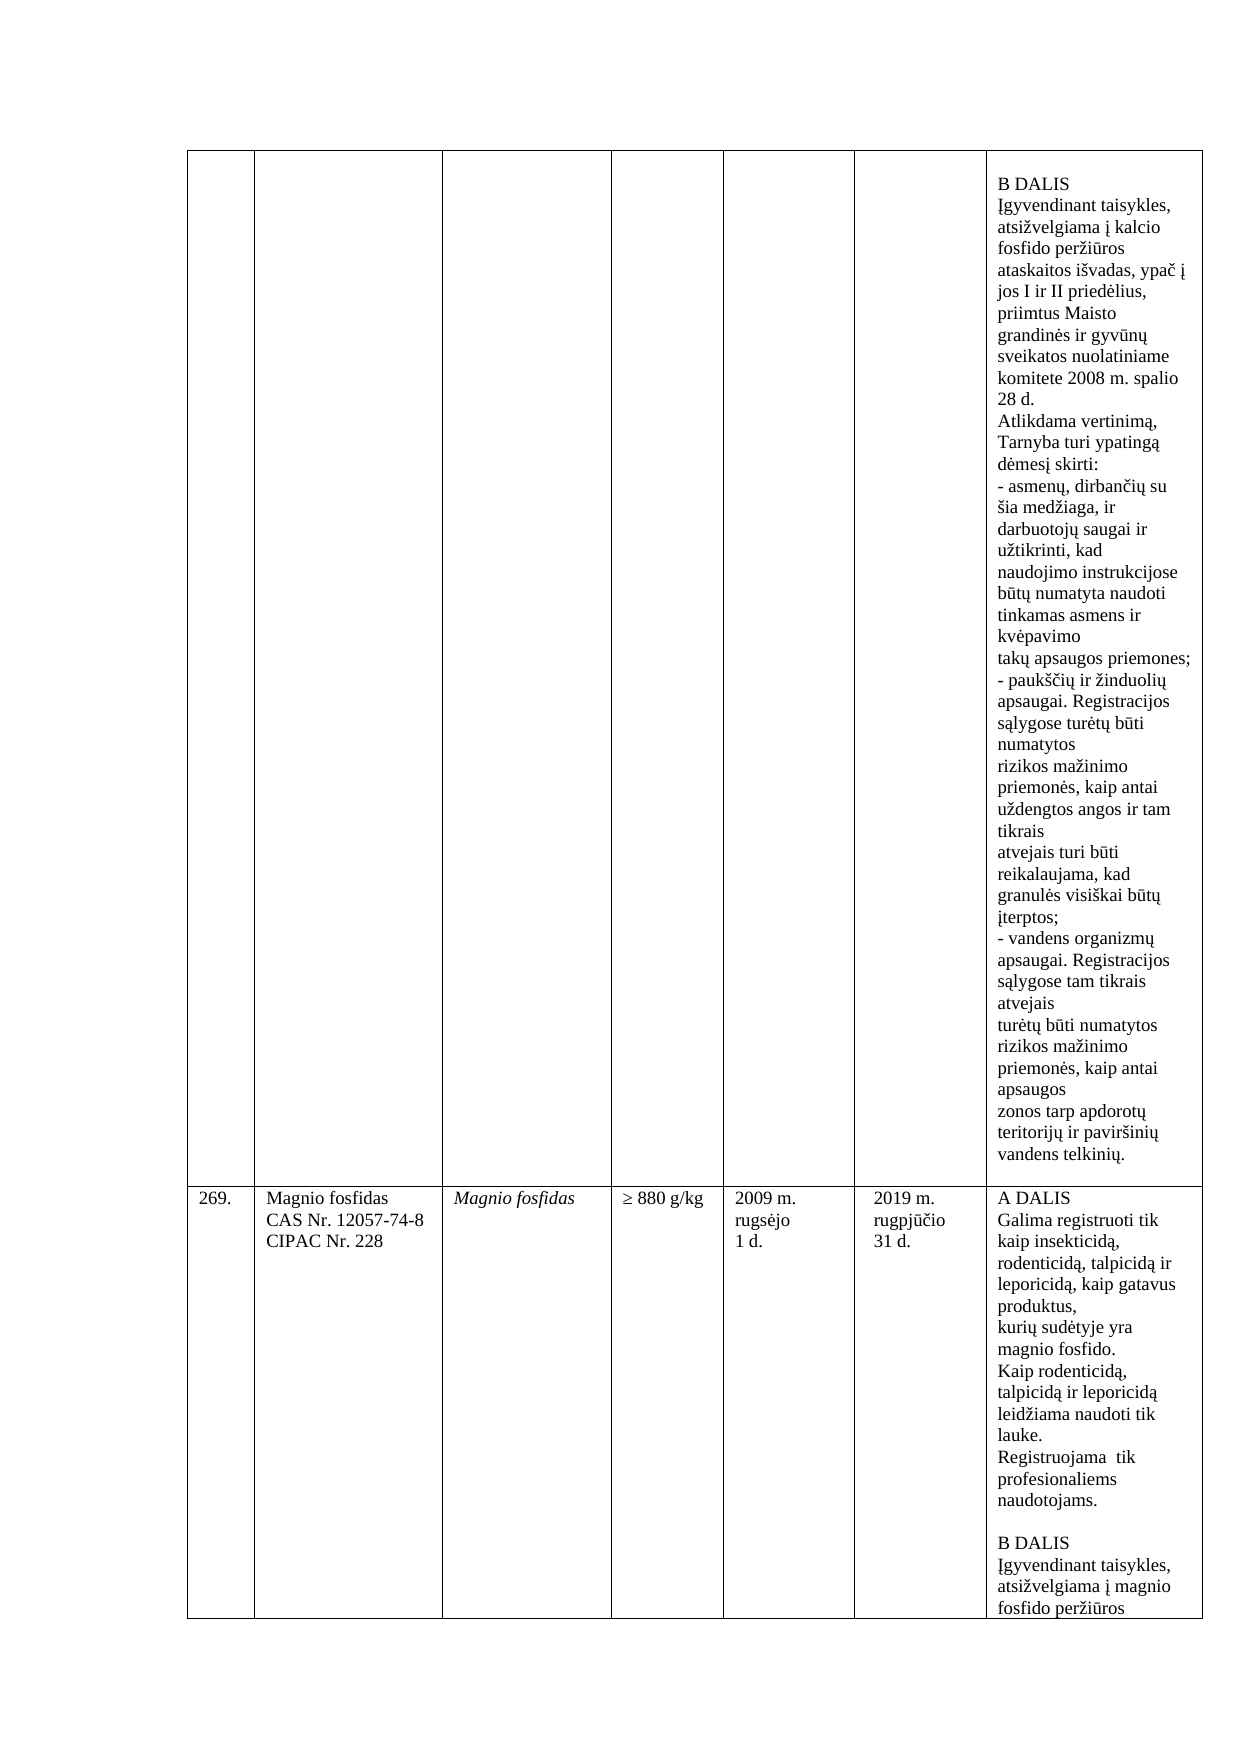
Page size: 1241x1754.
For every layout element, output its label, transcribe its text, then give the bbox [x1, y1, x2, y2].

table_cell ≥ 880 g/kg [612, 1187, 723, 1618]
table_cell Magnio fosfidas [443, 1187, 611, 1618]
table_cell 2009 m. rugsėjo 1 d. [724, 1187, 854, 1618]
table_cell 2019 m. rugpjūčio 31 d. [855, 1187, 986, 1618]
table_cell A DALIS Galima registruoti tik kaip insekticidą, rodenticidą, talpicidą ir leporicidą, kaip gatavus produktus, kurių sudėtyje yra magnio fosfido. Kaip rodenticidą, talpicidą ir leporicidą leidžiama naudoti tik lauke. Registruojama tik profesionaliems naudotojams. B DALIS Įgyvendinant taisykles, atsižvelgiama į magnio fosfido peržiūros [987, 1187, 1202, 1618]
table_cell [443, 151, 611, 1186]
table_cell [188, 151, 254, 1186]
table_cell [612, 151, 723, 1186]
table_cell Magnio fosfidas CAS Nr. 12057-74-8 CIPAC Nr. 228 [255, 1187, 442, 1618]
table_cell [724, 151, 854, 1186]
table_cell 269. [188, 1187, 254, 1618]
table_cell B DALIS Įgyvendinant taisykles, atsižvelgiama į kalcio fosfido peržiūros ataskaitos išvadas, ypač į jos I ir II priedėlius, priimtus Maisto grandinės ir gyvūnų sveikatos nuolatiniame komitete 2008 m. spalio 28 d. Atlikdama vertinimą, Tarnyba turi ypatingą dėmesį skirti: - asmenų, dirbančių su šia medžiaga, ir darbuotojų saugai ir užtikrinti, kad naudojimo instrukcijose būtų numatyta naudoti tinkamas asmens ir kvėpavimo takų apsaugos priemones; - paukščių ir žinduolių apsaugai. Registracijos sąlygose turėtų būti numatytos rizikos mažinimo priemonės, kaip antai uždengtos angos ir tam tikrais atvejais turi būti reikalaujama, kad granulės visiškai būtų įterptos; - vandens organizmų apsaugai. Registracijos sąlygose tam tikrais atvejais turėtų būti numatytos rizikos mažinimo priemonės, kaip antai apsaugos zonos tarp apdorotų teritorijų ir paviršinių vandens telkinių. [987, 151, 1202, 1186]
table_cell [255, 151, 442, 1186]
table_cell [855, 151, 986, 1186]
